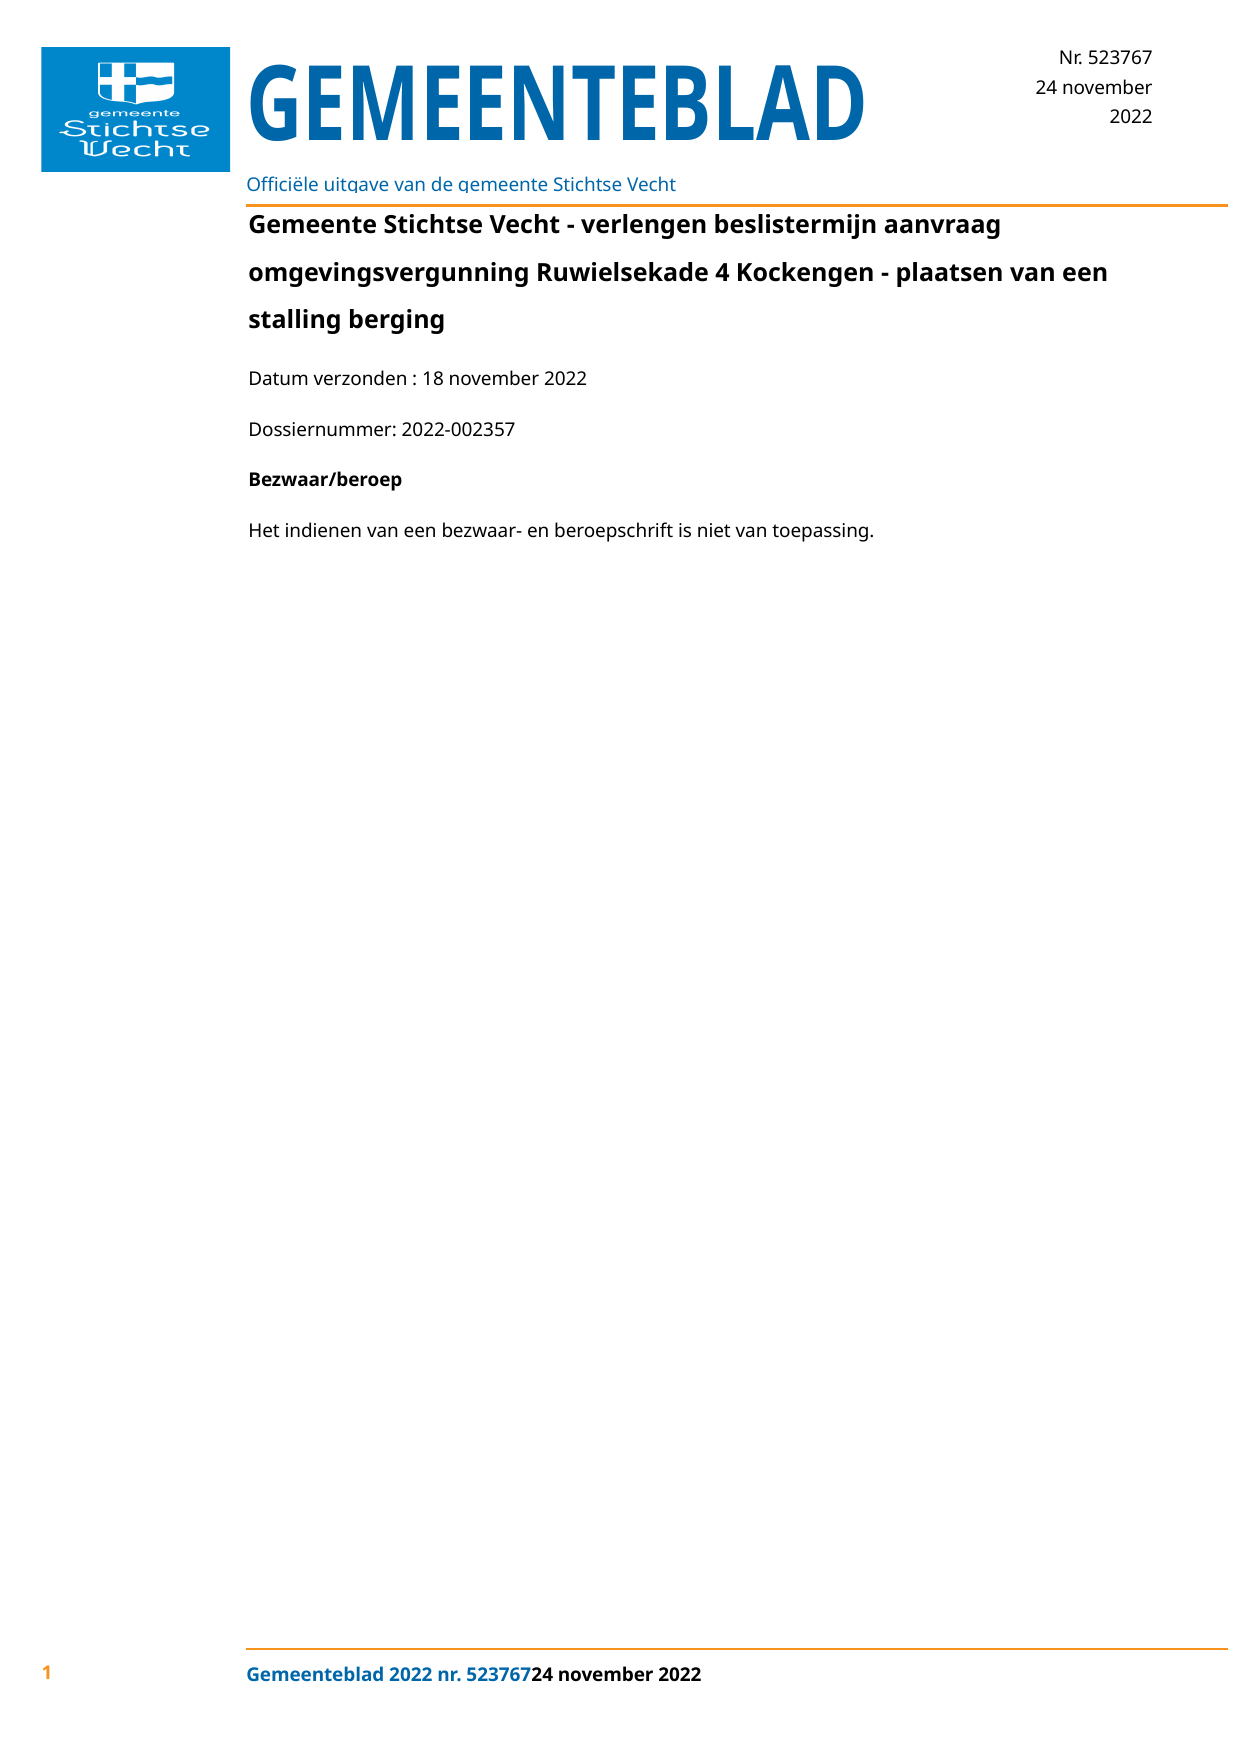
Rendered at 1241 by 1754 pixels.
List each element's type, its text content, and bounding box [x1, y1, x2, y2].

text Datum verzonden : 18 november 2022 [248, 366, 1152, 391]
text Dossiernummer: 2022-002357 [248, 416, 1152, 442]
text Gemeente Stichtse Vecht - verlengen beslistermijn aanvraag omgevingsvergunning Ruwielsekade 4 Kockengen - plaatsen van een stalling berging [248, 207, 1152, 336]
text Bezwaar/beroep [248, 466, 1152, 492]
picture [137, 63, 174, 103]
picture [99, 63, 135, 101]
text Het indienen van een bezwaar- en beroepschrift is niet van toepassing. [248, 517, 1152, 542]
